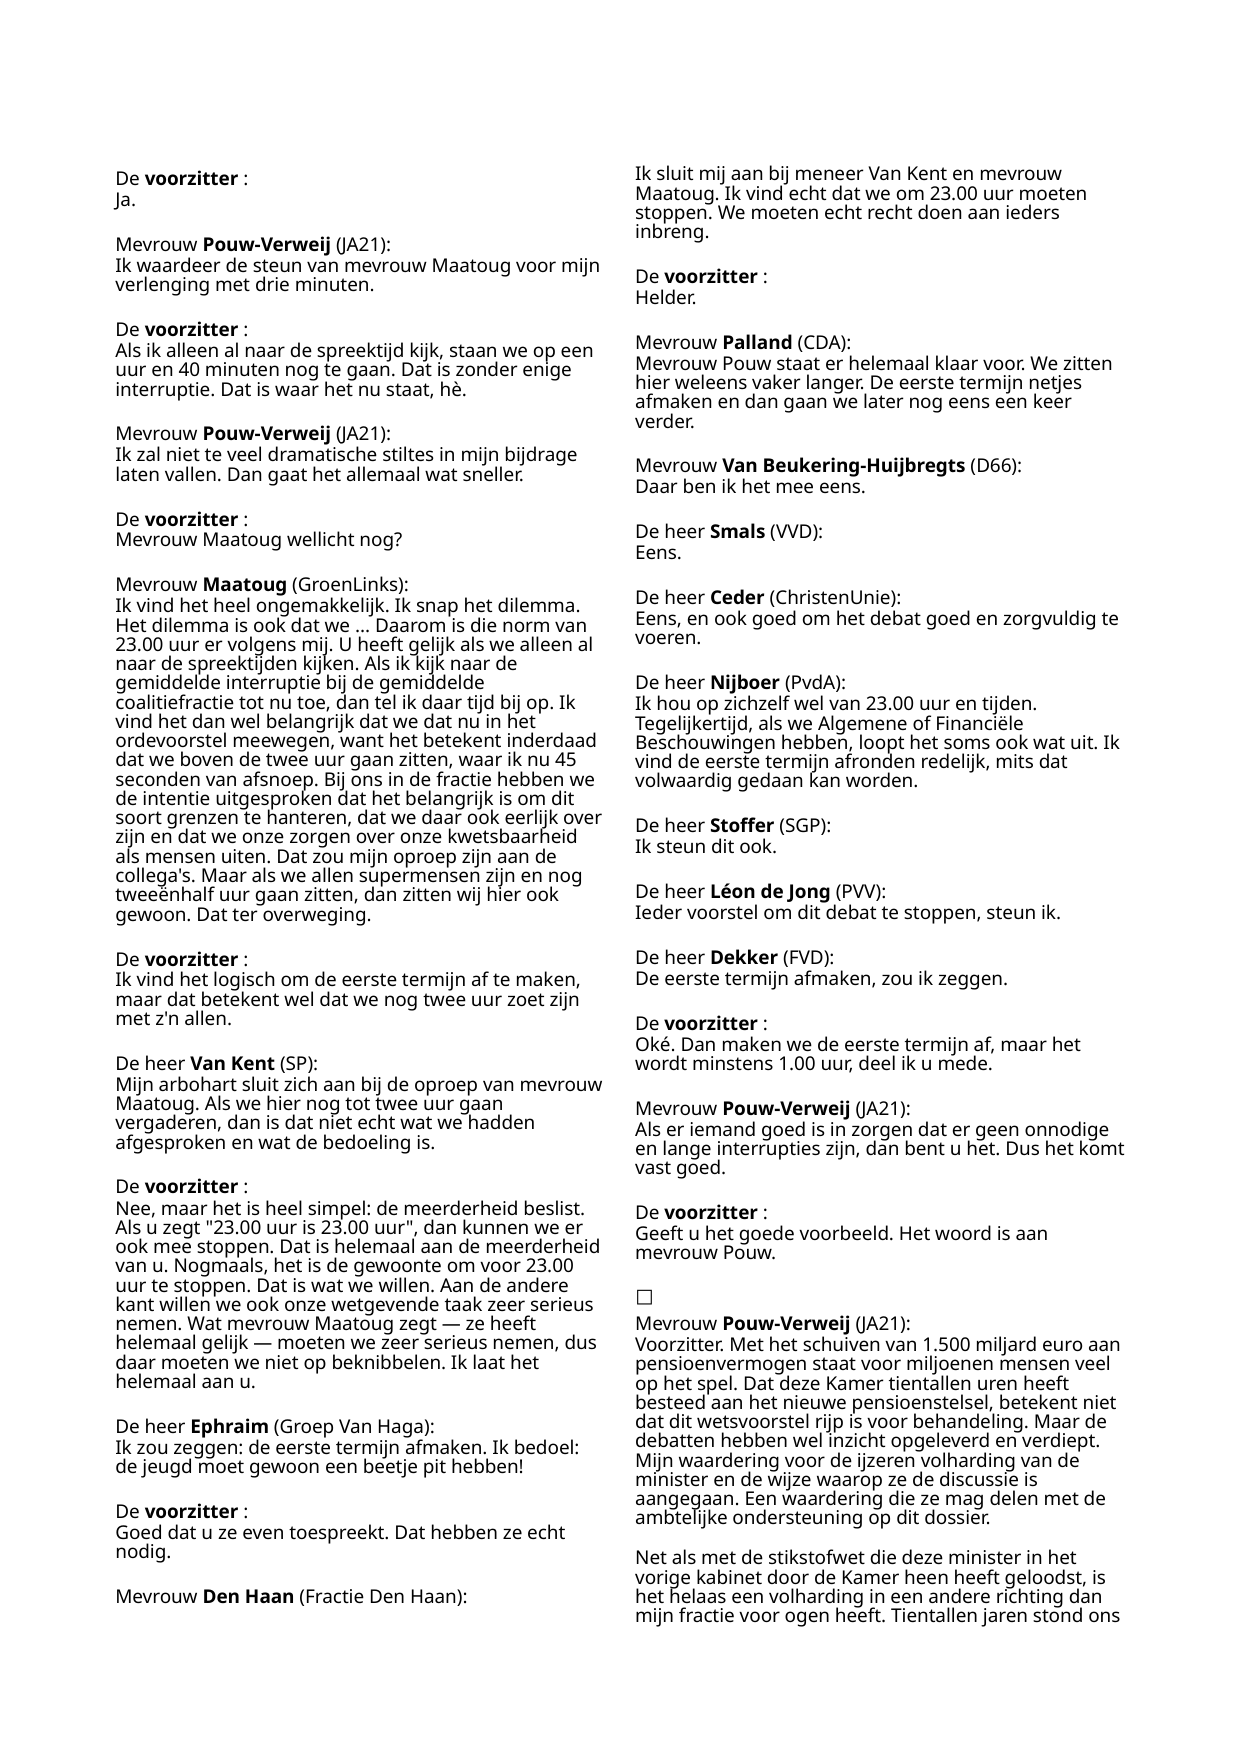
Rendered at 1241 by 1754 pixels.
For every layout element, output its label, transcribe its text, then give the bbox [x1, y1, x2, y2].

text Nee, maar het is heel simpel: de meerderheid beslist. Als u zegt "23.00 uur is 23.00 uur", dan kunnen we er ook mee stoppen. Dat is helemaal aan de meerderheid van u. Nogmaals, het is de gewoonte om voor 23.00 uur te stoppen. Dat is wat we willen. Aan de andere kant willen we ook onze wetgevende taak zeer serieus nemen. Wat mevrouw Maatoug zegt — ze heeft helemaal gelijk — moeten we zeer serieus nemen, dus daar moeten we niet op beknibbelen. Ik laat het helemaal aan u. [115, 1199, 605, 1392]
text Als ik alleen al naar de spreektijd kijk, staan we op een uur en 40 minuten nog te gaan. Dat is zonder enige interruptie. Dat is waar het nu staat, hè. [115, 342, 605, 400]
text De voorzitter : [115, 316, 605, 342]
text De heer Smals (VVD): [635, 518, 1125, 544]
text De voorzitter : [635, 1010, 1125, 1036]
text De heer Stoffer (SGP): [635, 812, 1125, 838]
text Geeft u het goede voorbeeld. Het woord is aan mevrouw Pouw. [635, 1225, 1125, 1264]
text Mijn arbohart sluit zich aan bij de oproep van mevrouw Maatoug. Als we hier nog tot twee uur gaan vergaderen, dan is dat niet echt wat we hadden afgesproken en wat de bedoeling is. [115, 1076, 605, 1153]
text Oké. Dan maken we de eerste termijn af, maar het wordt minstens 1.00 uur, deel ik u mede. [635, 1036, 1125, 1074]
text De eerste termijn afmaken, zou ik zeggen. [635, 970, 1125, 989]
text De heer Dekker (FVD): [635, 944, 1125, 970]
text De heer Van Kent (SP): [115, 1050, 605, 1076]
text Mevrouw Pouw-Verweij (JA21): [635, 1095, 1125, 1121]
text Eens, en ook goed om het debat goed en zorgvuldig te voeren. [635, 610, 1125, 649]
text De heer Ceder (ChristenUnie): [635, 584, 1125, 610]
text Goed dat u ze even toespreekt. Dat hebben ze echt nodig. [115, 1524, 605, 1562]
text De heer Nijboer (PvdA): [635, 669, 1125, 695]
text Mevrouw Van Beukering-Huijbregts (D66): [635, 453, 1125, 478]
text Mevrouw Pouw-Verweij (JA21): [115, 231, 605, 257]
text Helder. [635, 289, 1125, 308]
text De voorzitter : [635, 263, 1125, 289]
text Ja. [115, 191, 605, 210]
text De voorzitter : [635, 1199, 1125, 1225]
text Mevrouw Maatoug (GroenLinks): [115, 572, 605, 597]
text Ik vind het heel ongemakkelijk. Ik snap het dilemma. Het dilemma is ook dat we ... Daarom is die norm van 23.00 uur er volgens mij. U heeft gelijk als we alleen al naar de spreektijden kijken. Als ik kijk naar de gemiddelde interruptie bij de gemiddelde coalitiefractie tot nu toe, dan tel ik daar tijd bij op. Ik vind het dan wel belangrijk dat we dat nu in het ordevoorstel meewegen, want het betekent inderdaad dat we boven de twee uur gaan zitten, waar ik nu 45 seconden van afsnoep. Bij ons in de fractie hebben we de intentie uitgesproken dat het belangrijk is om dit soort grenzen te hanteren, dat we daar ook eerlijk over zijn en dat we onze zorgen over onze kwetsbaarheid als mensen uiten. Dat zou mijn oproep zijn aan de collega's. Maar als we allen supermensen zijn en nog tweeënhalf uur gaan zitten, dan zitten wij hier ook gewoon. Dat ter overweging. [115, 597, 605, 925]
text Mevrouw Maatoug wellicht nog? [115, 531, 605, 551]
text Ieder voorstel om dit debat te stoppen, steun ik. [635, 904, 1125, 923]
text Ik hou op zichzelf wel van 23.00 uur en tijden. Tegelijkertijd, als we Algemene of Financiële Beschouwingen hebben, loopt het soms ook wat uit. Ik vind de eerste termijn afronden redelijk, mits dat volwaardig gedaan kan worden. [635, 695, 1125, 792]
text Ik waardeer de steun van mevrouw Maatoug voor mijn verlenging met drie minuten. [115, 257, 605, 295]
text Als er iemand goed is in zorgen dat er geen onnodige en lange interrupties zijn, dan bent u het. Dus het komt vast goed. [635, 1121, 1125, 1178]
text Eens. [635, 544, 1125, 563]
text Mevrouw Pouw staat er helemaal klaar voor. We zitten hier weleens vaker langer. De eerste termijn netjes afmaken en dan gaan we later nog eens een keer verder. [635, 355, 1125, 432]
text Ik sluit mij aan bij meneer Van Kent en mevrouw Maatoug. Ik vind echt dat we om 23.00 uur moeten stoppen. We moeten echt recht doen aan ieders inbreng. [635, 165, 1125, 242]
text De heer Ephraim (Groep Van Haga): [115, 1413, 605, 1439]
text Mevrouw Palland (CDA): [635, 329, 1125, 355]
text Ik zal niet te veel dramatische stiltes in mijn bijdrage laten vallen. Dan gaat het allemaal wat sneller. [115, 446, 605, 485]
text Mevrouw Pouw-Verweij (JA21): [115, 421, 605, 446]
text Mevrouw Den Haan (Fractie Den Haan): [115, 1583, 605, 1609]
text Daar ben ik het mee eens. [635, 478, 1125, 498]
text Ik vind het logisch om de eerste termijn af te maken, maar dat betekent wel dat we nog twee uur zoet zijn met z'n allen. [115, 971, 605, 1029]
text De heer Léon de Jong (PVV): [635, 878, 1125, 904]
text De voorzitter : [115, 1174, 605, 1199]
text De voorzitter : [115, 1498, 605, 1524]
text ⬜ [635, 1284, 1125, 1310]
text Ik zou zeggen: de eerste termijn afmaken. Ik bedoel: de jeugd moet gewoon een beetje pit hebben! [115, 1439, 605, 1477]
text De voorzitter : [115, 165, 605, 191]
text Ik steun dit ook. [635, 838, 1125, 857]
text Voorzitter. Met het schuiven van 1.500 miljard euro aan pensioenvermogen staat voor miljoenen mensen veel op het spel. Dat deze Kamer tientallen uren heeft besteed aan het nieuwe pensioenstelsel, betekent niet dat dit wetsvoorstel rijp is voor behandeling. Maar de debatten hebben wel inzicht opgeleverd en verdiept. Mijn waardering voor de ijzeren volharding van de minister en de wijze waarop ze de discussie is aangegaan. Een waardering die ze mag delen met de ambtelijke ondersteuning op dit dossier. [635, 1336, 1125, 1529]
text De voorzitter : [115, 506, 605, 531]
text Net als met de stikstofwet die deze minister in het vorige kabinet door de Kamer heen heeft geloodst, is het helaas een volharding in een andere richting dan mijn fractie voor ogen heeft. Tientallen jaren stond ons [635, 1549, 1125, 1626]
text De voorzitter : [115, 946, 605, 971]
text Mevrouw Pouw-Verweij (JA21): [635, 1310, 1125, 1336]
